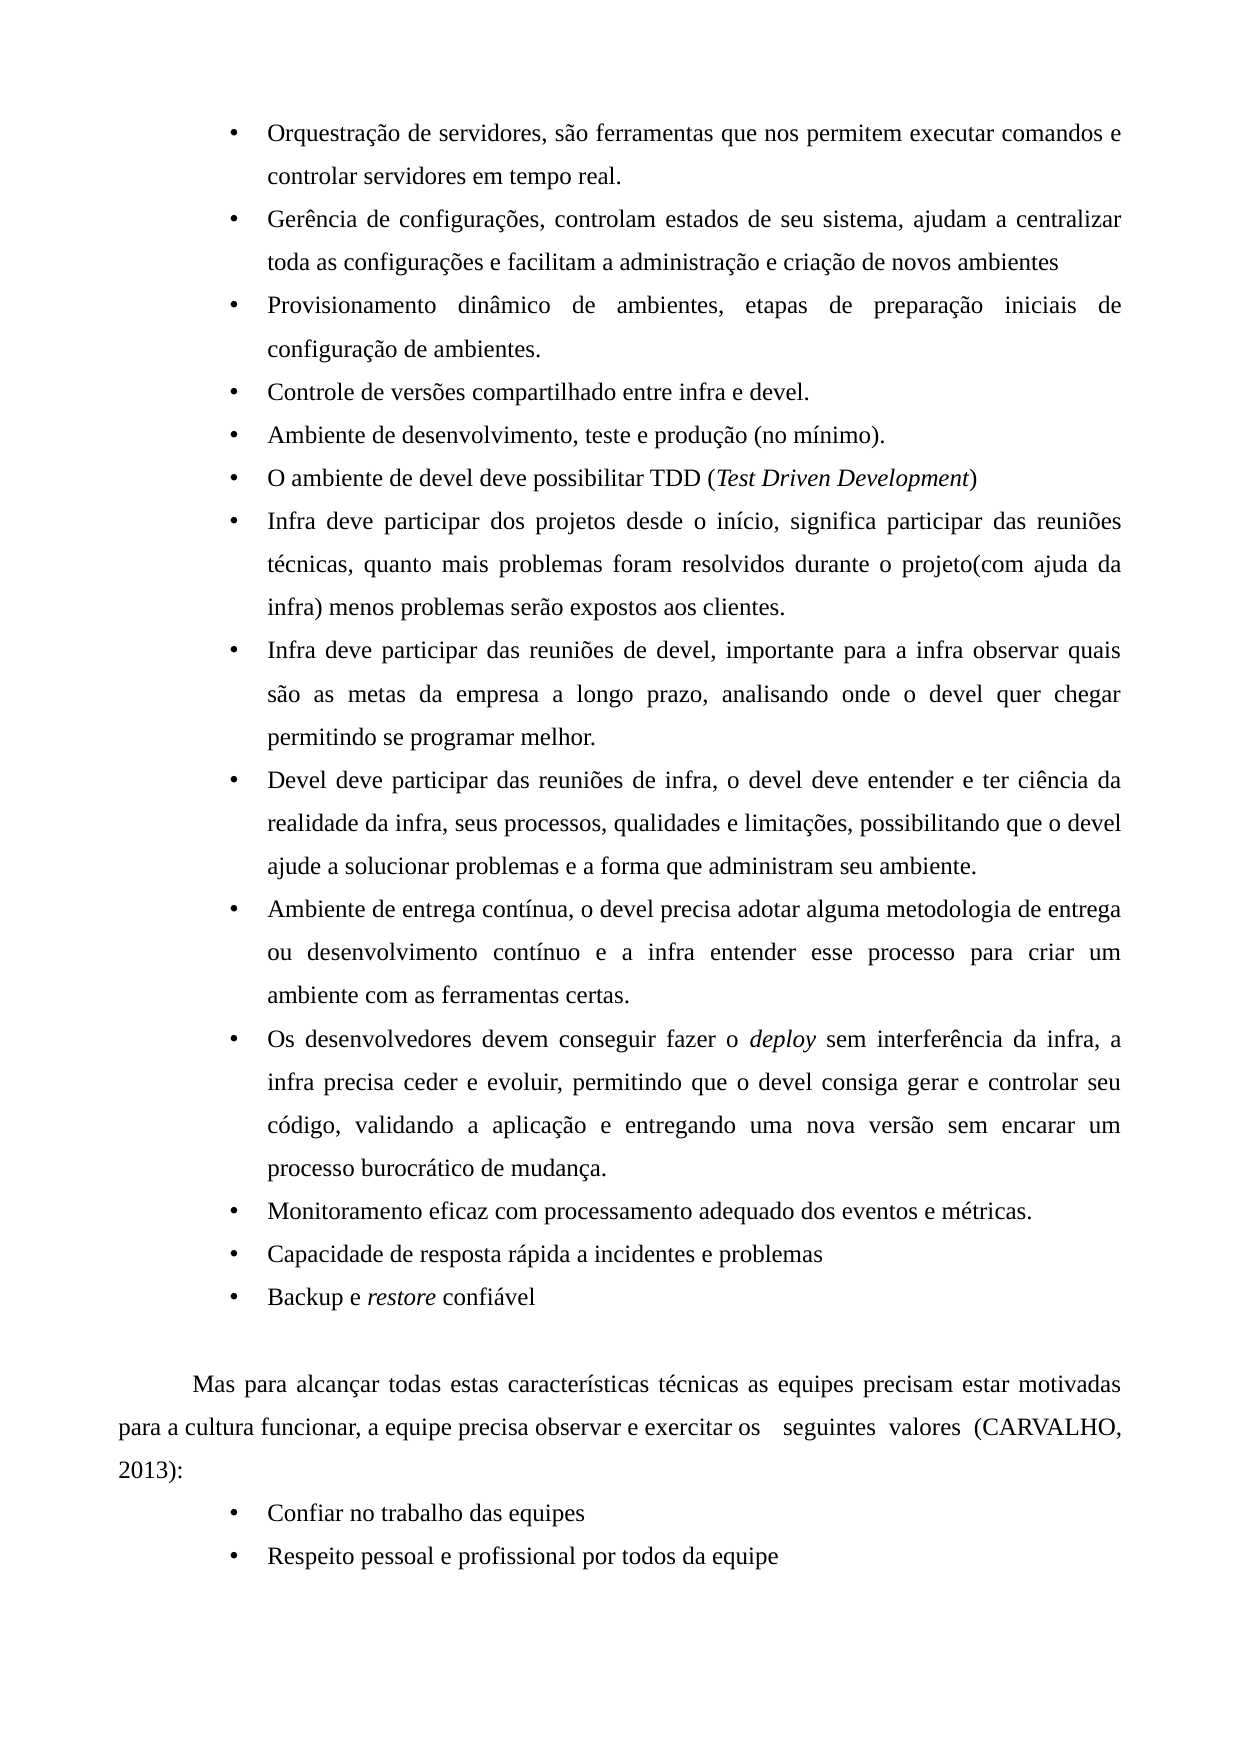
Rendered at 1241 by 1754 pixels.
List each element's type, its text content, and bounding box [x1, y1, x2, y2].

list O ambiente de devel deve possibilitar TDD (Test Driven Development) [229, 463, 1122, 492]
list Capacidade de resposta rápida a incidentes e problemas [229, 1239, 1122, 1268]
list Monitoramento eficaz com processamento adequado dos eventos e métricas. [229, 1196, 1122, 1225]
list Orquestração de servidores, são ferramentas que nos permitem executar comandos e controlar servidores em tempo real. [229, 118, 1122, 190]
list Backup e restore confiável [229, 1282, 1122, 1311]
list Gerência de configurações, controlam estados de seu sistema, ajudam a centralizar toda as configurações e facilitam a administração e criação de novos ambientes [229, 204, 1122, 276]
list Controle de versões compartilhado entre infra e devel. [229, 377, 1122, 406]
text Mas para alcançar todas estas características técnicas as equipes precisam estar motivadas para a cultura funcionar, a equipe precisa observar e exercitar os seguintes valores (CARVALHO, 2013): [118, 1369, 1122, 1484]
list Devel deve participar das reuniões de infra, o devel deve entender e ter ciência da realidade da infra, seus processos, qualidades e limitações, possibilitando que o devel ajude a solucionar problemas e a forma que administram seu ambiente. [229, 765, 1122, 880]
list Respeito pessoal e profissional por todos da equipe [229, 1541, 1122, 1570]
list Infra deve participar das reuniões de devel, importante para a infra observar quais são as metas da empresa a longo prazo, analisando onde o devel quer chegar permitindo se programar melhor. [229, 636, 1122, 751]
list Confiar no trabalho das equipes [229, 1498, 1122, 1527]
list Ambiente de desenvolvimento, teste e produção (no mínimo). [229, 420, 1122, 449]
list Os desenvolvedores devem conseguir fazer o deploy sem interferência da infra, a infra precisa ceder e evoluir, permitindo que o devel consiga gerar e controlar seu código, validando a aplicação e entregando uma nova versão sem encarar um processo burocrático de mudança. [229, 1024, 1122, 1182]
list Provisionamento dinâmico de ambientes, etapas de preparação iniciais de configuração de ambientes. [229, 291, 1122, 362]
list Ambiente de entrega contínua, o devel precisa adotar alguma metodologia de entrega ou desenvolvimento contínuo e a infra entender esse processo para criar um ambiente com as ferramentas certas. [229, 894, 1122, 1009]
list Infra deve participar dos projetos desde o início, significa participar das reuniões técnicas, quanto mais problemas foram resolvidos durante o projeto(com ajuda da infra) menos problemas serão expostos aos clientes. [229, 506, 1122, 621]
